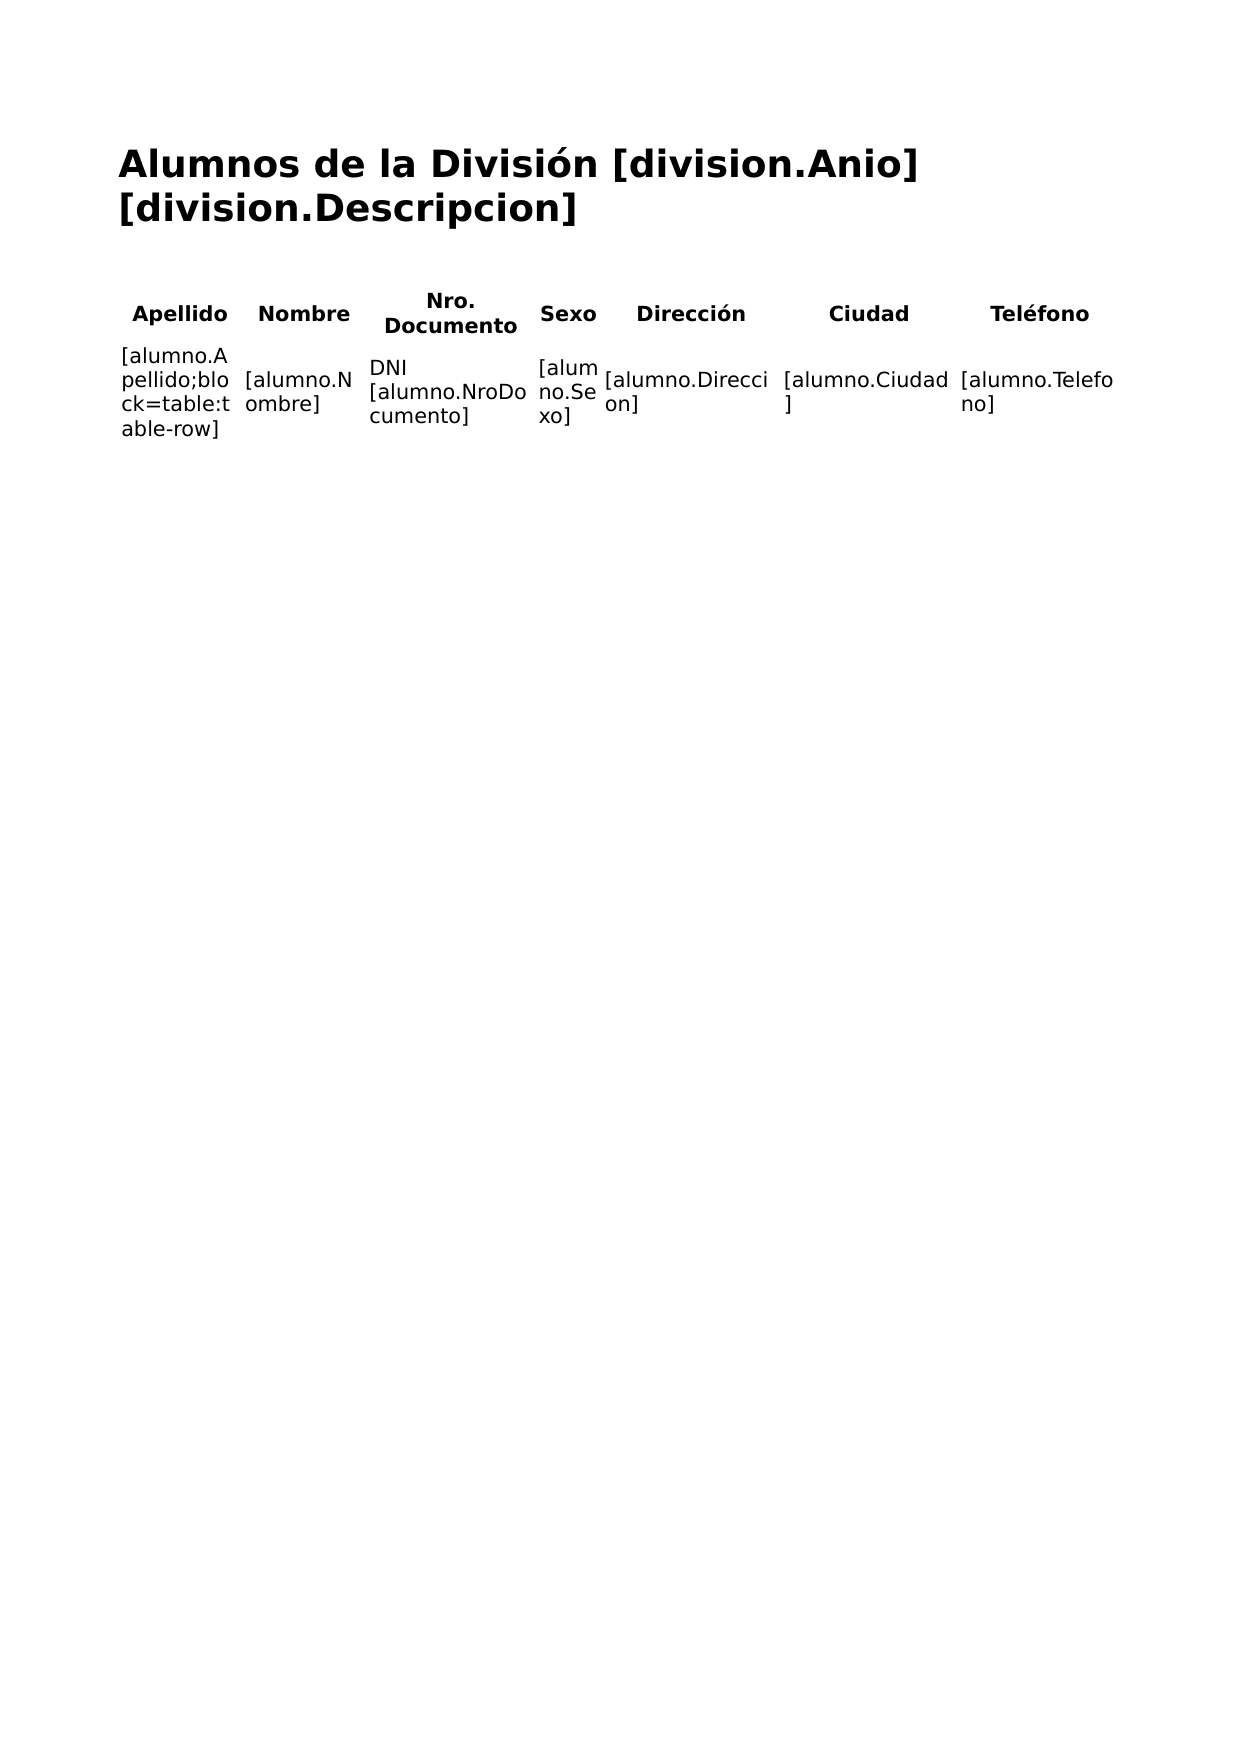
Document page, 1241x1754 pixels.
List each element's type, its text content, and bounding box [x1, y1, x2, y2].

table_header Teléfono [958, 287, 1122, 341]
table_header Apellido [118, 287, 242, 341]
table_cell [alumno.Nombre] [242, 341, 366, 444]
subtitle Alumnos de la División [division.Anio] [division.Descripcion] [118, 143, 1122, 274]
table_cell DNI [alumno.NroDocumento] [366, 341, 535, 444]
table_header Sexo [535, 287, 602, 341]
table_header Ciudad [781, 287, 958, 341]
table_cell [alumno.Telefono] [958, 341, 1122, 444]
table_cell [alumno.Apellido;block=table:table-row] [118, 341, 242, 444]
table_header Nro. Documento [366, 287, 535, 341]
table_header Nombre [242, 287, 366, 341]
table_cell [alumno.Direccion] [602, 341, 781, 444]
table_cell [alumno.Sexo] [535, 341, 602, 444]
table_cell [alumno.Ciudad] [781, 341, 958, 444]
table_header Dirección [602, 287, 781, 341]
